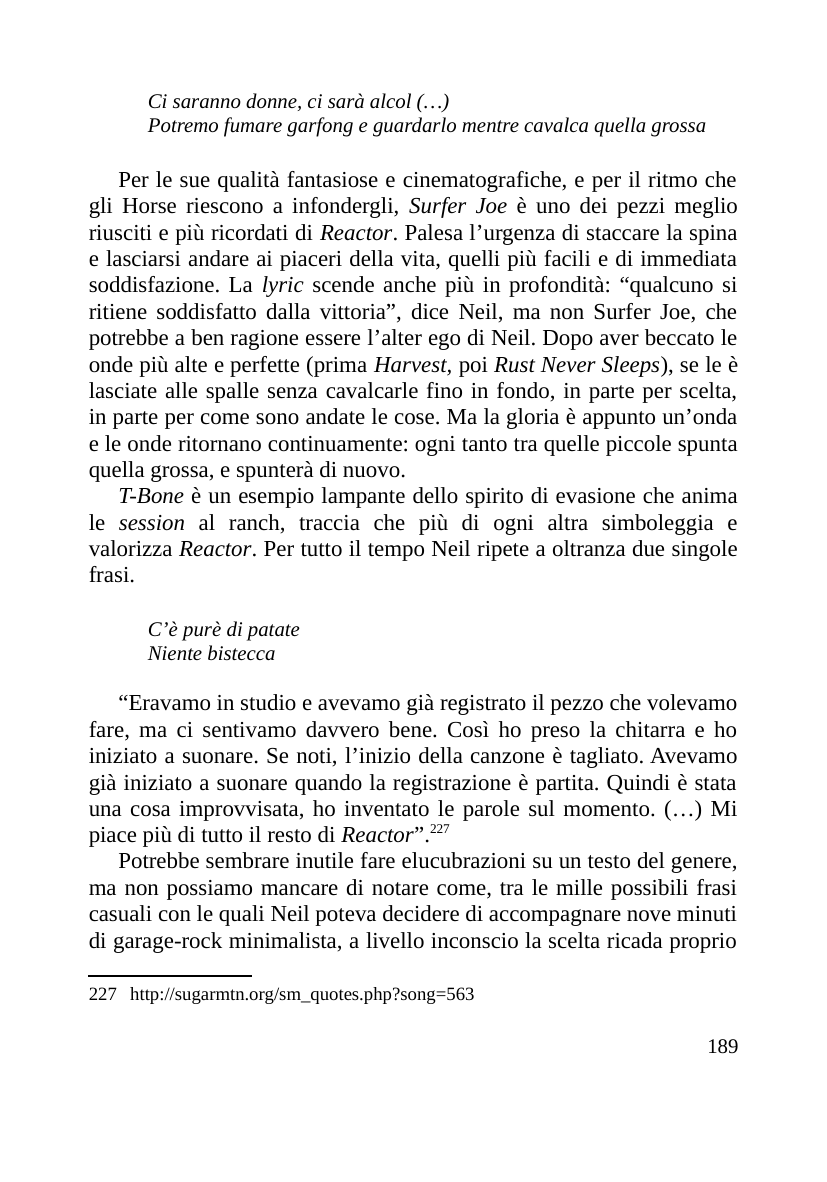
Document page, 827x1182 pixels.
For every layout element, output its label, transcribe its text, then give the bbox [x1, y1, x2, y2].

text C’è purè di patate [88, 617, 738, 641]
text Potrebbe sembrare inutile fare elucubrazioni su un testo del genere, ma non possiamo mancare di notare come, tra le mille possibili frasi casuali con le quali Neil poteva decidere di accompagnare nove minuti di garage-rock minimalista, a livello inconscio la scelta ricada proprio [88, 848, 738, 953]
text Niente bistecca [88, 641, 738, 665]
text Ci saranno donne, ci sarà alcol (…) [88, 88, 738, 113]
text Per le sue qualità fantasiose e cinematografiche, e per il ritmo che gli Horse riescono a infondergli, Surfer Joe è uno dei pezzi meglio riusciti e più ricordati di Reactor. Palesa l’urgenza di staccare la spina e lasciarsi andare ai piaceri della vita, quelli più facili e di immediata soddisfazione. La lyric scende anche più in profondità: “qualcuno si ritiene soddisfatto dalla vittoria”, dice Neil, ma non Surfer Joe, che potrebbe a ben ragione essere l’alter ego di Neil. Dopo aver beccato le onde più alte e perfette (prima Harvest, poi Rust Never Sleeps), se le è lasciate alle spalle senza cavalcarle fino in fondo, in parte per scelta, in parte per come sono andate le cose. Ma la gloria è appunto un’onda e le onde ritornano continuamente: ogni tanto tra quelle piccole spunta quella grossa, e spunterà di nuovo. [88, 166, 738, 482]
text Potremo fumare garfong e guardarlo mentre cavalca quella grossa [88, 113, 738, 137]
text “Eravamo in studio e avevamo già registrato il pezzo che volevamo fare, ma ci sentivamo davvero bene. Così ho preso la chitarra e ho iniziato a suonare. Se noti, l’inizio della canzone è tagliato. Avevamo già iniziato a suonare quando la registrazione è partita. Quindi è stata una cosa improvvisata, ho inventato le parole sul momento. (…) Mi piace più di tutto il resto di Reactor”. [88, 689, 738, 848]
text http://sugarmtn.org/sm_quotes.php?song=563 [88, 982, 738, 1004]
text T-Bone è un esempio lampante dello spirito di evasione che anima le session al ranch, traccia che più di ogni altra simboleggia e valorizza Reactor. Per tutto il tempo Neil ripete a oltranza due singole frasi. [88, 482, 738, 588]
